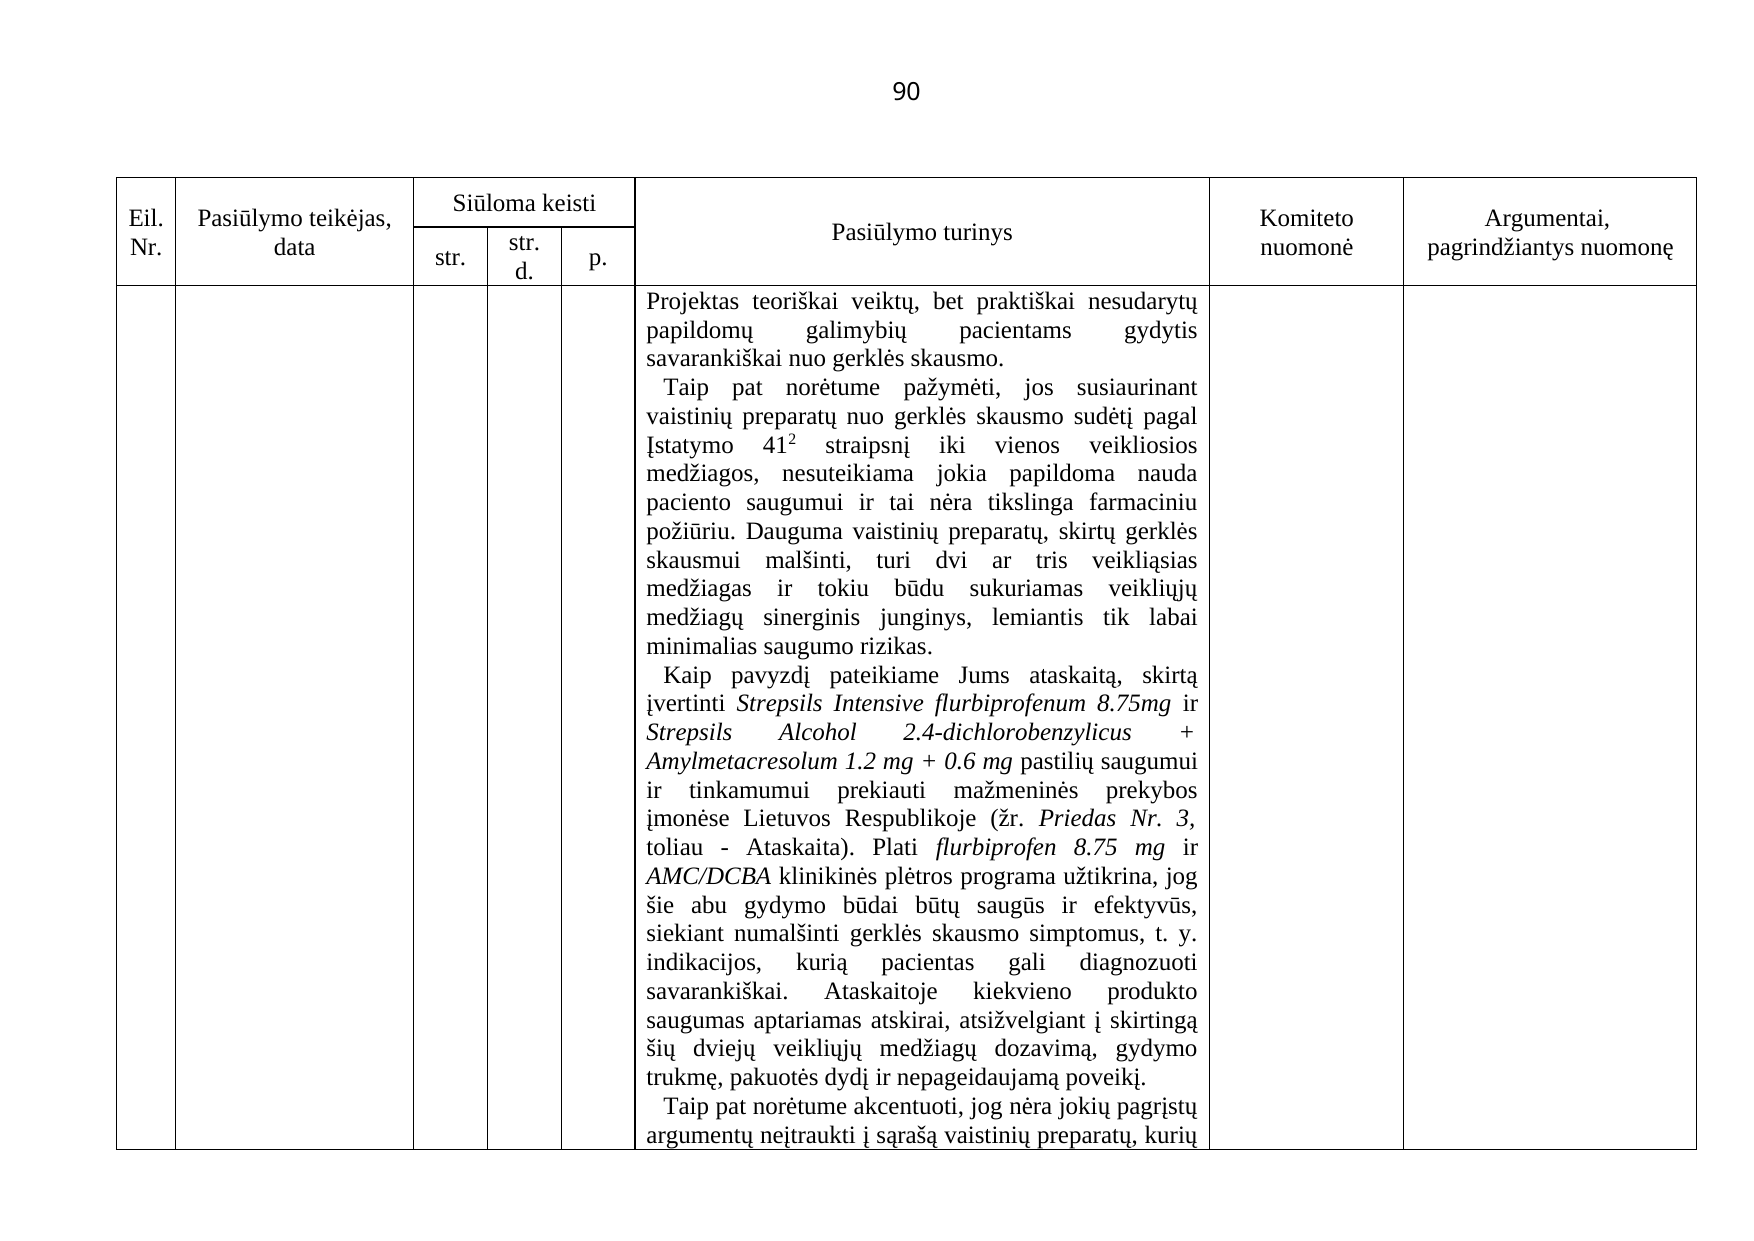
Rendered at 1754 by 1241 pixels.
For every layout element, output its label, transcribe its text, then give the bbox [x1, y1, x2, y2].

table_header Siūloma keisti [414, 178, 634, 226]
table_cell Projektas teoriškai veiktų, bet praktiškai nesudarytų papildomų galimybių pacientams gydytis savarankiškai nuo gerklės skausmo. Taip pat norėtume pažymėti, jos susiaurinant vaistinių preparatų nuo gerklės skausmo sudėtį pagal Įstatymo 412 straipsnį iki vienos veikliosios medžiagos, nesuteikiama jokia papildoma nauda paciento saugumui ir tai nėra tikslinga farmaciniu požiūriu. Dauguma vaistinių preparatų, skirtų gerklės skausmui malšinti, turi dvi ar tris veikliąsias medžiagas ir tokiu būdu sukuriamas veikliųjų medžiagų sinerginis junginys, lemiantis tik labai minimalias saugumo rizikas. Kaip pavyzdį pateikiame Jums ataskaitą, skirtą įvertinti Strepsils Intensive flurbiprofenum 8.75mg ir Strepsils Alcohol 2.4-dichlorobenzylicus + Amylmetacresolum 1.2 mg + 0.6 mg pastilių saugumui ir tinkamumui prekiauti mažmeninės prekybos įmonėse Lietuvos Respublikoje (žr. Priedas Nr. 3, toliau - Ataskaita). Plati flurbiprofen 8.75 mg ir AMC/DCBA klinikinės plėtros programa užtikrina, jog šie abu gydymo būdai būtų saugūs ir efektyvūs, siekiant numalšinti gerklės skausmo simptomus, t. y. indikacijos, kurią pacientas gali diagnozuoti savarankiškai. Ataskaitoje kiekvieno produkto saugumas aptariamas atskirai, atsižvelgiant į skirtingą šių dviejų veikliųjų medžiagų dozavimą, gydymo trukmę, pakuotės dydį ir nepageidaujamą poveikį. Taip pat norėtume akcentuoti, jog nėra jokių pagrįstų argumentų neįtraukti į sąrašą vaistinių preparatų, kurių [636, 286, 1209, 1148]
table_cell str. [414, 228, 487, 285]
table_cell str. d. [488, 228, 561, 285]
table_cell [562, 286, 634, 1148]
table_cell [117, 286, 175, 1148]
table_cell [176, 286, 413, 1148]
table_header Eil. Nr. [117, 178, 175, 285]
table_header Argumentai, pagrindžiantys nuomonę [1404, 178, 1696, 285]
table_cell [414, 286, 487, 1148]
table_header Komiteto nuomonė [1210, 178, 1403, 285]
table_header Pasiūlymo turinys [636, 178, 1209, 285]
table_cell [1404, 286, 1696, 1148]
table_cell p. [562, 228, 634, 285]
table_cell [488, 286, 561, 1148]
table_header Pasiūlymo teikėjas, data [176, 178, 413, 285]
table_cell [1210, 286, 1403, 1148]
